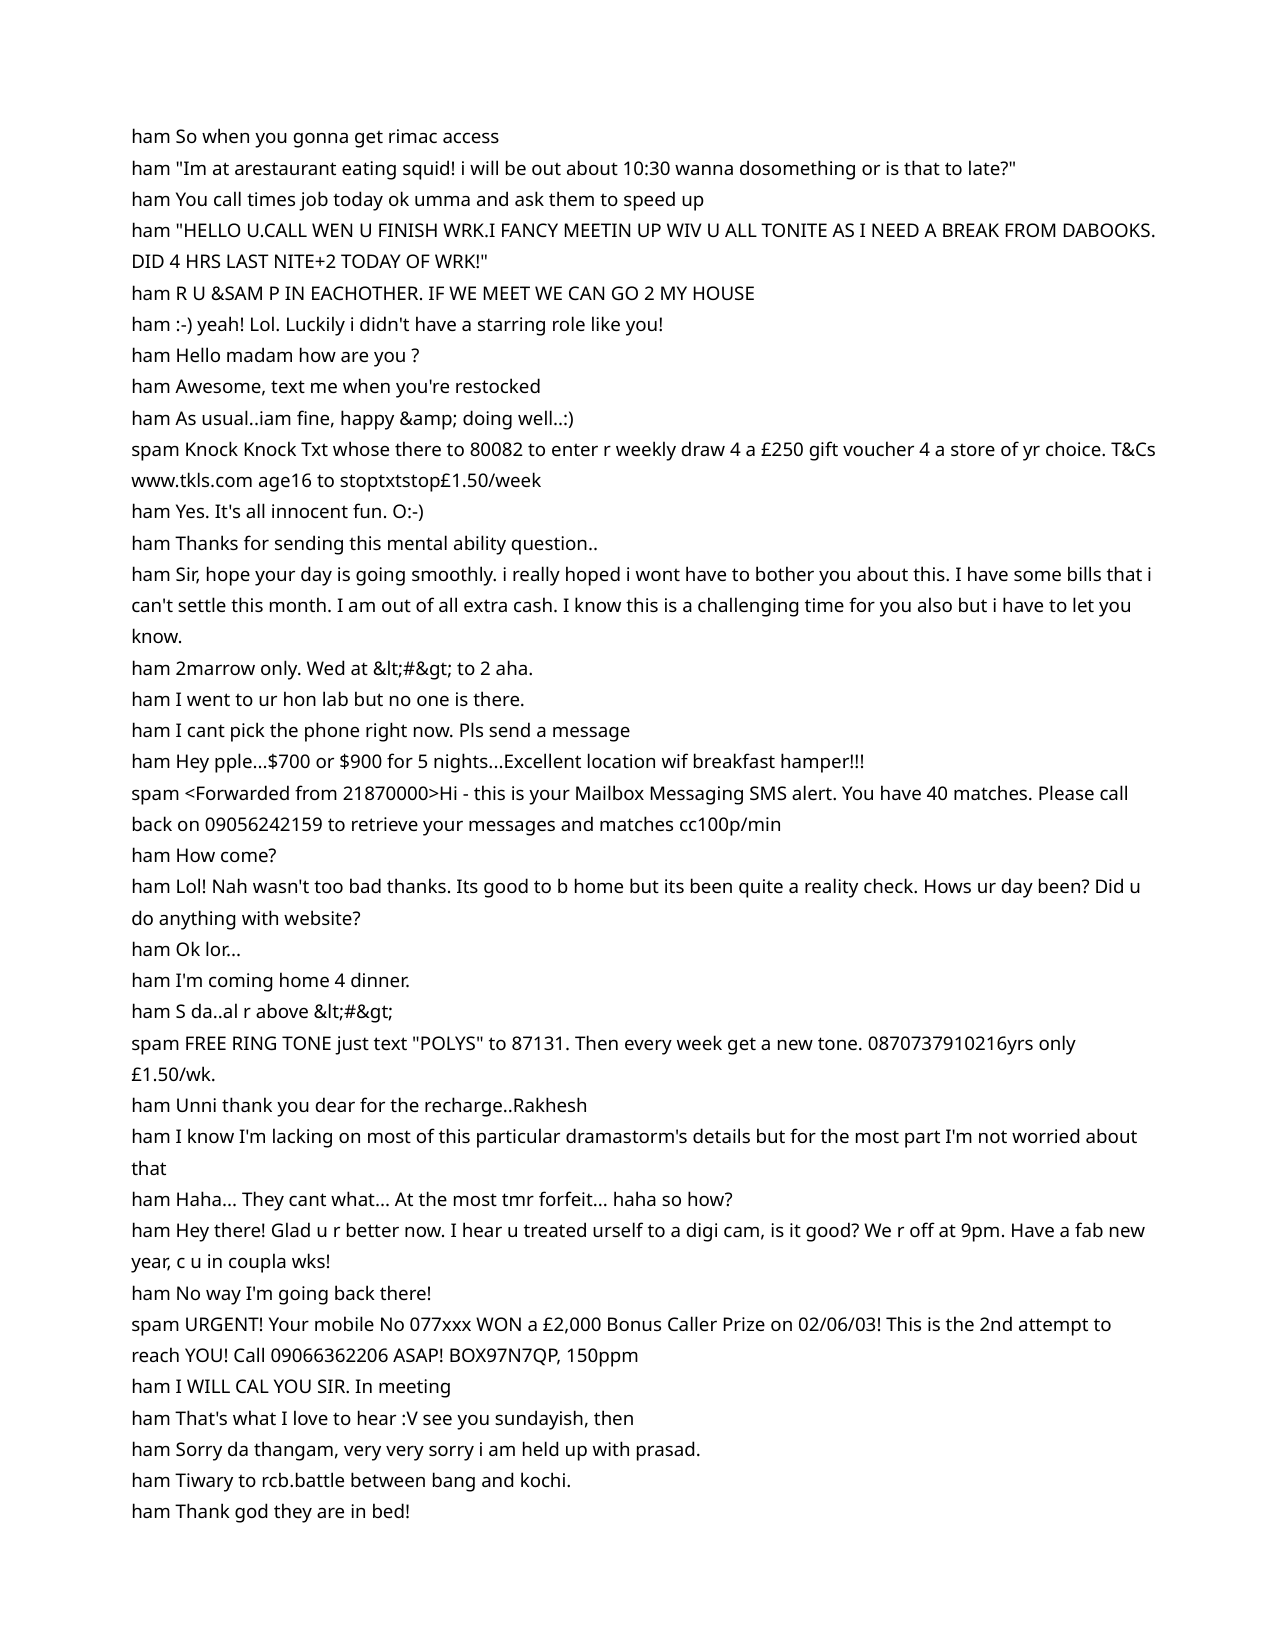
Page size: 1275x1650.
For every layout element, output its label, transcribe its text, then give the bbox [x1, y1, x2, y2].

table_cell [118, 1274, 131, 1306]
table_cell [118, 181, 131, 212]
table_cell ham R U &SAM P IN EACHOTHER. IF WE MEET WE CAN GO 2 MY HOUSE [131, 274, 1157, 306]
table_cell [118, 1462, 131, 1493]
table_cell [118, 931, 131, 962]
table_cell [118, 399, 131, 431]
table_cell [118, 993, 131, 1024]
table_cell [118, 524, 131, 556]
table_cell ham Haha... They cant what... At the most tmr forfeit... haha so how? [131, 1181, 1157, 1212]
table_cell spam URGENT! Your mobile No 077xxx WON a £2,000 Bonus Caller Prize on 02/06/03! This is the 2nd attempt to reach YOU! Call 09066362206 ASAP! BOX97N7QP, 150ppm [131, 1306, 1157, 1368]
table_cell [118, 368, 131, 399]
table_cell [118, 712, 131, 743]
table_cell ham I WILL CAL YOU SIR. In meeting [131, 1368, 1157, 1399]
table_cell [118, 1368, 131, 1399]
table_cell [118, 1399, 131, 1431]
table_cell ham I'm coming home 4 dinner. [131, 962, 1157, 993]
table_cell [118, 337, 131, 368]
table_cell [118, 1118, 131, 1181]
table_cell [118, 1181, 131, 1212]
table_cell [118, 149, 131, 181]
table_cell ham Lol! Nah wasn't too bad thanks. Its good to b home but its been quite a reality check. Hows ur day been? Did u do anything with website? [131, 868, 1157, 931]
table_cell [118, 556, 131, 649]
table_cell [118, 493, 131, 524]
table_cell [118, 1431, 131, 1462]
table_cell ham Tiwary to rcb.battle between bang and kochi. [131, 1462, 1157, 1493]
table_cell ham Thank god they are in bed! [131, 1493, 1157, 1524]
table_cell ham Hello madam how are you ? [131, 337, 1157, 368]
table_cell ham So when you gonna get rimac access [131, 118, 1157, 149]
table_cell ham I went to ur hon lab but no one is there. [131, 681, 1157, 712]
table_cell ham How come? [131, 837, 1157, 868]
table_cell [118, 1493, 131, 1524]
table_cell spam <Forwarded from 21870000>Hi - this is your Mailbox Messaging SMS alert. You have 40 matches. Please call back on 09056242159 to retrieve your messages and matches cc100p/min [131, 774, 1157, 837]
table_cell spam Knock Knock Txt whose there to 80082 to enter r weekly draw 4 a £250 gift voucher 4 a store of yr choice. T&Cs www.tkls.com age16 to stoptxtstop£1.50/week [131, 431, 1157, 493]
table_cell [118, 868, 131, 931]
table_cell [118, 743, 131, 774]
table_cell [118, 431, 131, 493]
table_cell ham Ok lor... [131, 931, 1157, 962]
table_cell [118, 212, 131, 274]
table_cell [118, 118, 131, 149]
table_cell ham "Im at arestaurant eating squid! i will be out about 10:30 wanna dosomething or is that to late?" [131, 149, 1157, 181]
table_cell [118, 837, 131, 868]
table_cell ham I cant pick the phone right now. Pls send a message [131, 712, 1157, 743]
table_cell ham :-) yeah! Lol. Luckily i didn't have a starring role like you! [131, 306, 1157, 337]
table_cell ham You call times job today ok umma and ask them to speed up [131, 181, 1157, 212]
table_cell [118, 649, 131, 681]
table_cell [118, 1306, 131, 1368]
table_cell [118, 1024, 131, 1087]
table_cell [118, 962, 131, 993]
table_cell ham 2marrow only. Wed at &lt;#&gt; to 2 aha. [131, 649, 1157, 681]
table_cell ham Thanks for sending this mental ability question.. [131, 524, 1157, 556]
table_cell [118, 681, 131, 712]
table_cell ham Hey pple...$700 or $900 for 5 nights...Excellent location wif breakfast hamper!!! [131, 743, 1157, 774]
table_cell ham I know I'm lacking on most of this particular dramastorm's details but for the most part I'm not worried about that [131, 1118, 1157, 1181]
table_cell ham Awesome, text me when you're restocked [131, 368, 1157, 399]
table_cell ham Hey there! Glad u r better now. I hear u treated urself to a digi cam, is it good? We r off at 9pm. Have a fab new year, c u in coupla wks! [131, 1212, 1157, 1274]
table_cell ham No way I'm going back there! [131, 1274, 1157, 1306]
table_cell [118, 1087, 131, 1118]
table_cell ham Sir, hope your day is going smoothly. i really hoped i wont have to bother you about this. I have some bills that i can't settle this month. I am out of all extra cash. I know this is a challenging time for you also but i have to let you know. [131, 556, 1157, 649]
table_cell ham Sorry da thangam, very very sorry i am held up with prasad. [131, 1431, 1157, 1462]
table_cell [118, 1212, 131, 1274]
table_cell ham That's what I love to hear :V see you sundayish, then [131, 1399, 1157, 1431]
table_cell ham Unni thank you dear for the recharge..Rakhesh [131, 1087, 1157, 1118]
table_cell [118, 774, 131, 837]
table_cell ham S da..al r above &lt;#&gt; [131, 993, 1157, 1024]
table_cell [118, 306, 131, 337]
table_cell ham Yes. It's all innocent fun. O:-) [131, 493, 1157, 524]
table_cell [118, 274, 131, 306]
table_cell ham "HELLO U.CALL WEN U FINISH WRK.I FANCY MEETIN UP WIV U ALL TONITE AS I NEED A BREAK FROM DABOOKS. DID 4 HRS LAST NITE+2 TODAY OF WRK!" [131, 212, 1157, 274]
table_cell ham As usual..iam fine, happy &amp; doing well..:) [131, 399, 1157, 431]
table_cell spam FREE RING TONE just text "POLYS" to 87131. Then every week get a new tone. 0870737910216yrs only £1.50/wk. [131, 1024, 1157, 1087]
